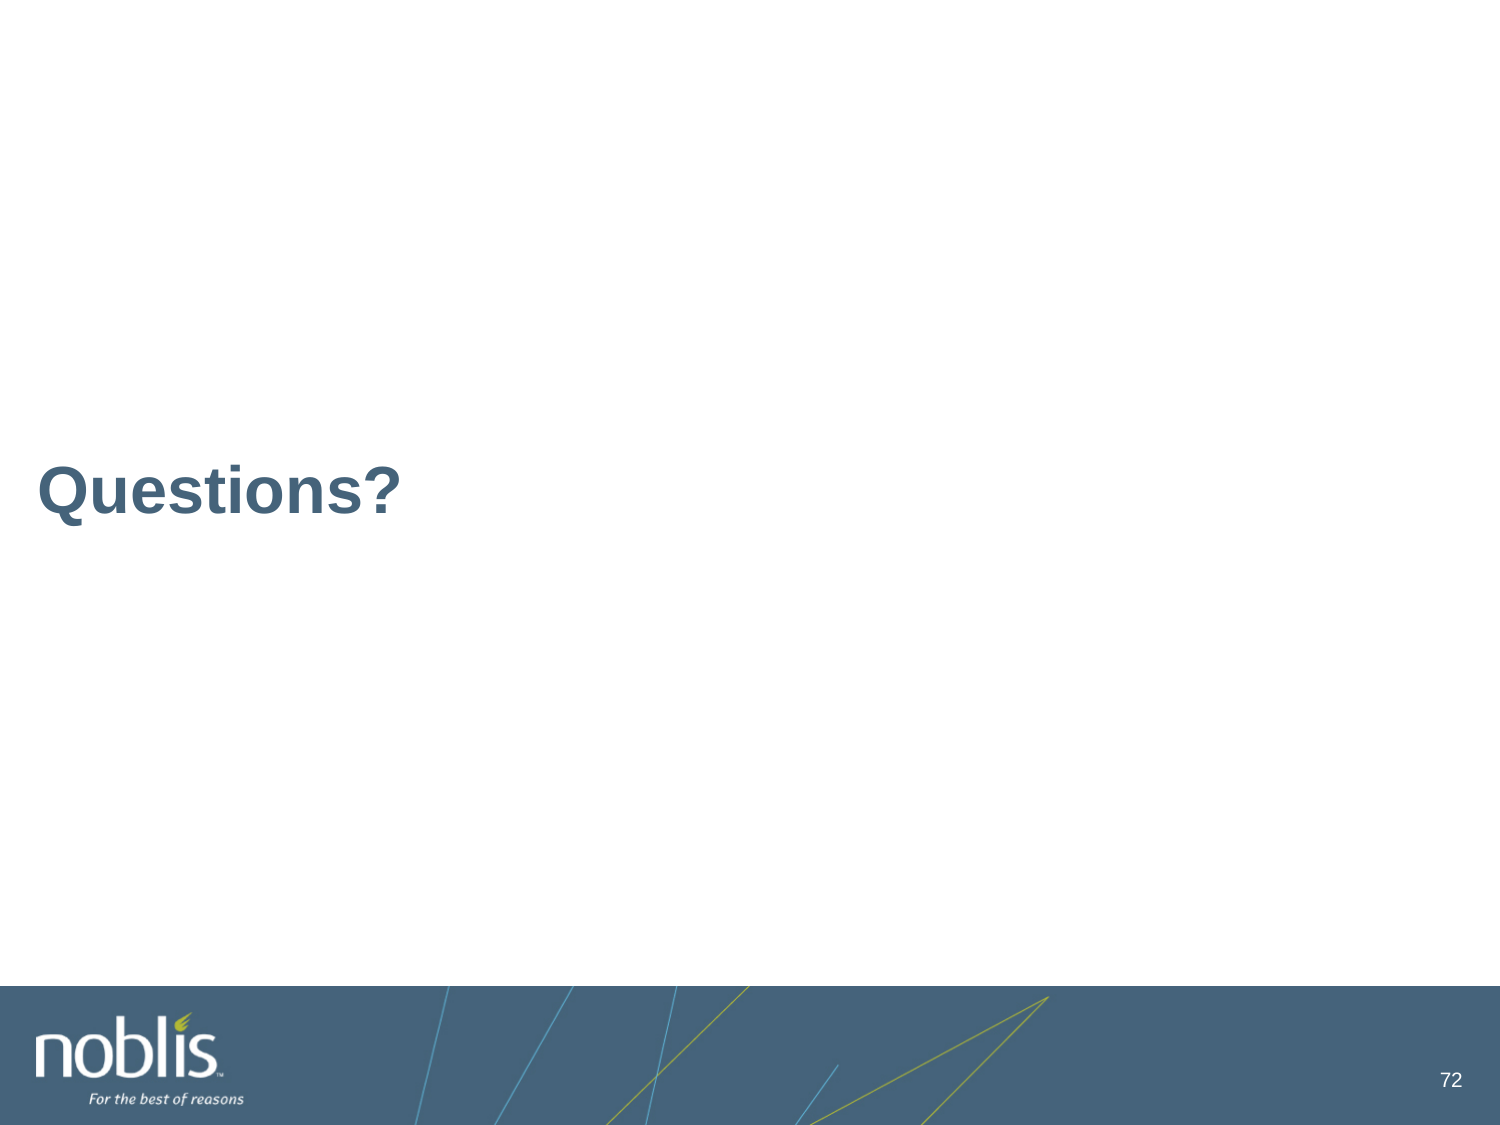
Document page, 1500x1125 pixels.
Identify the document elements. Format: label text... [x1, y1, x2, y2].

title Questions? [37, 406, 1422, 580]
picture [0, 986, 1500, 1125]
